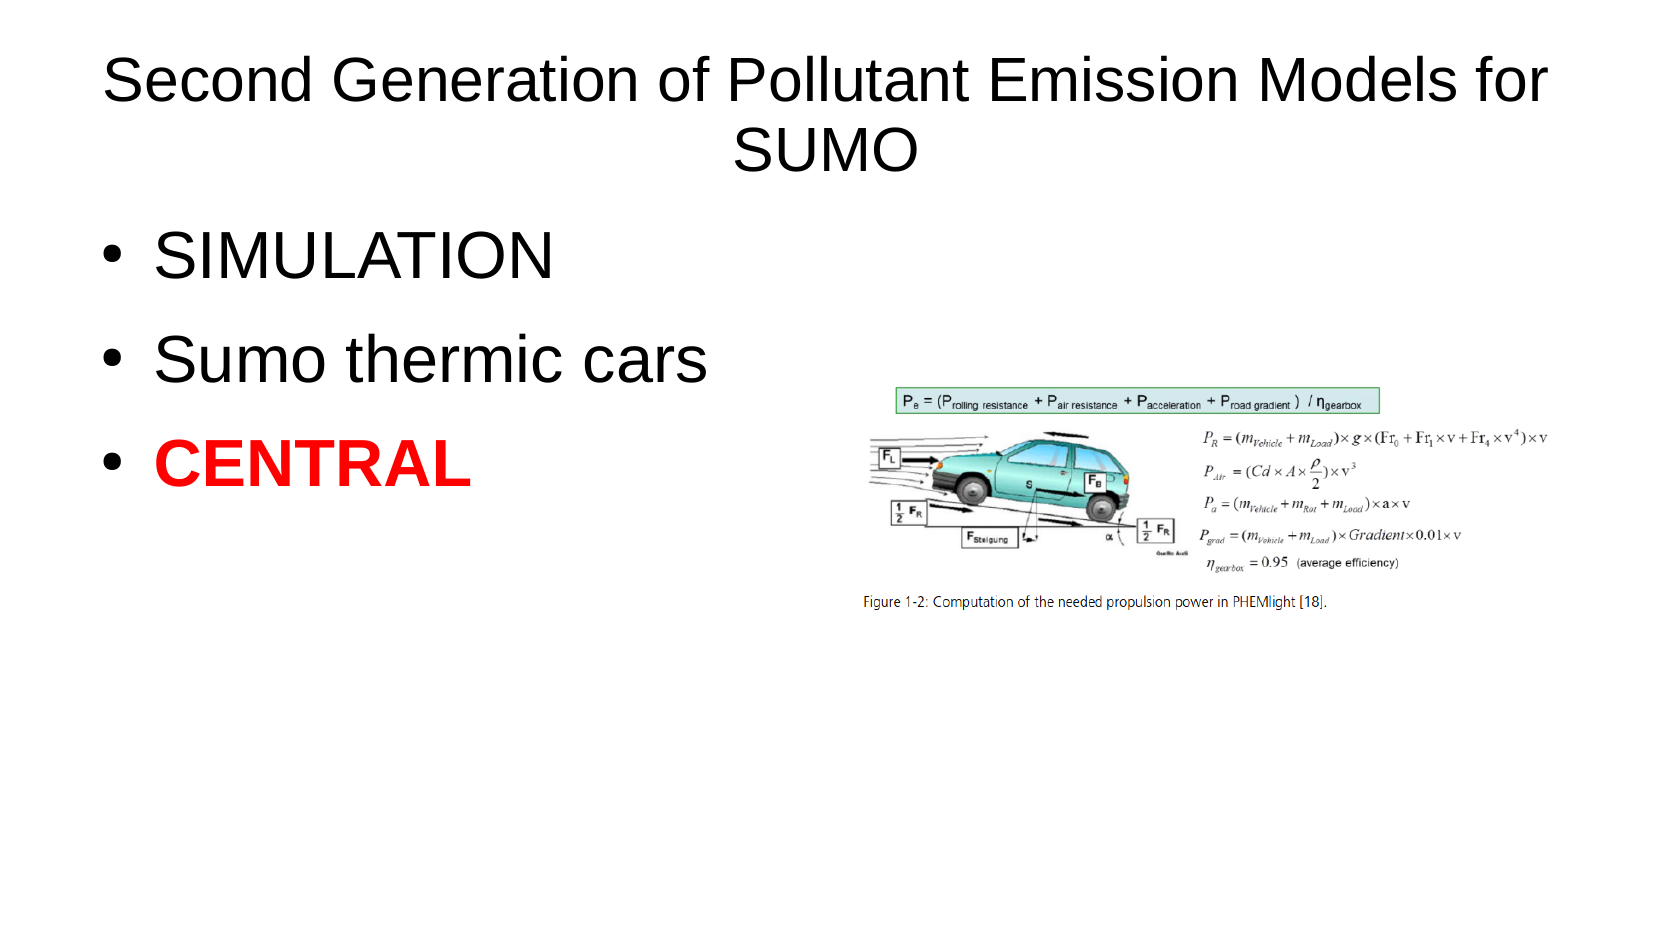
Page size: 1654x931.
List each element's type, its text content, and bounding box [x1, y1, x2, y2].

list SIMULATION Sumo thermic cars CENTRAL [82, 217, 809, 758]
picture [845, 362, 1572, 613]
title Second Generation of Pollutant Emission Models for SUMO [82, 37, 1571, 193]
